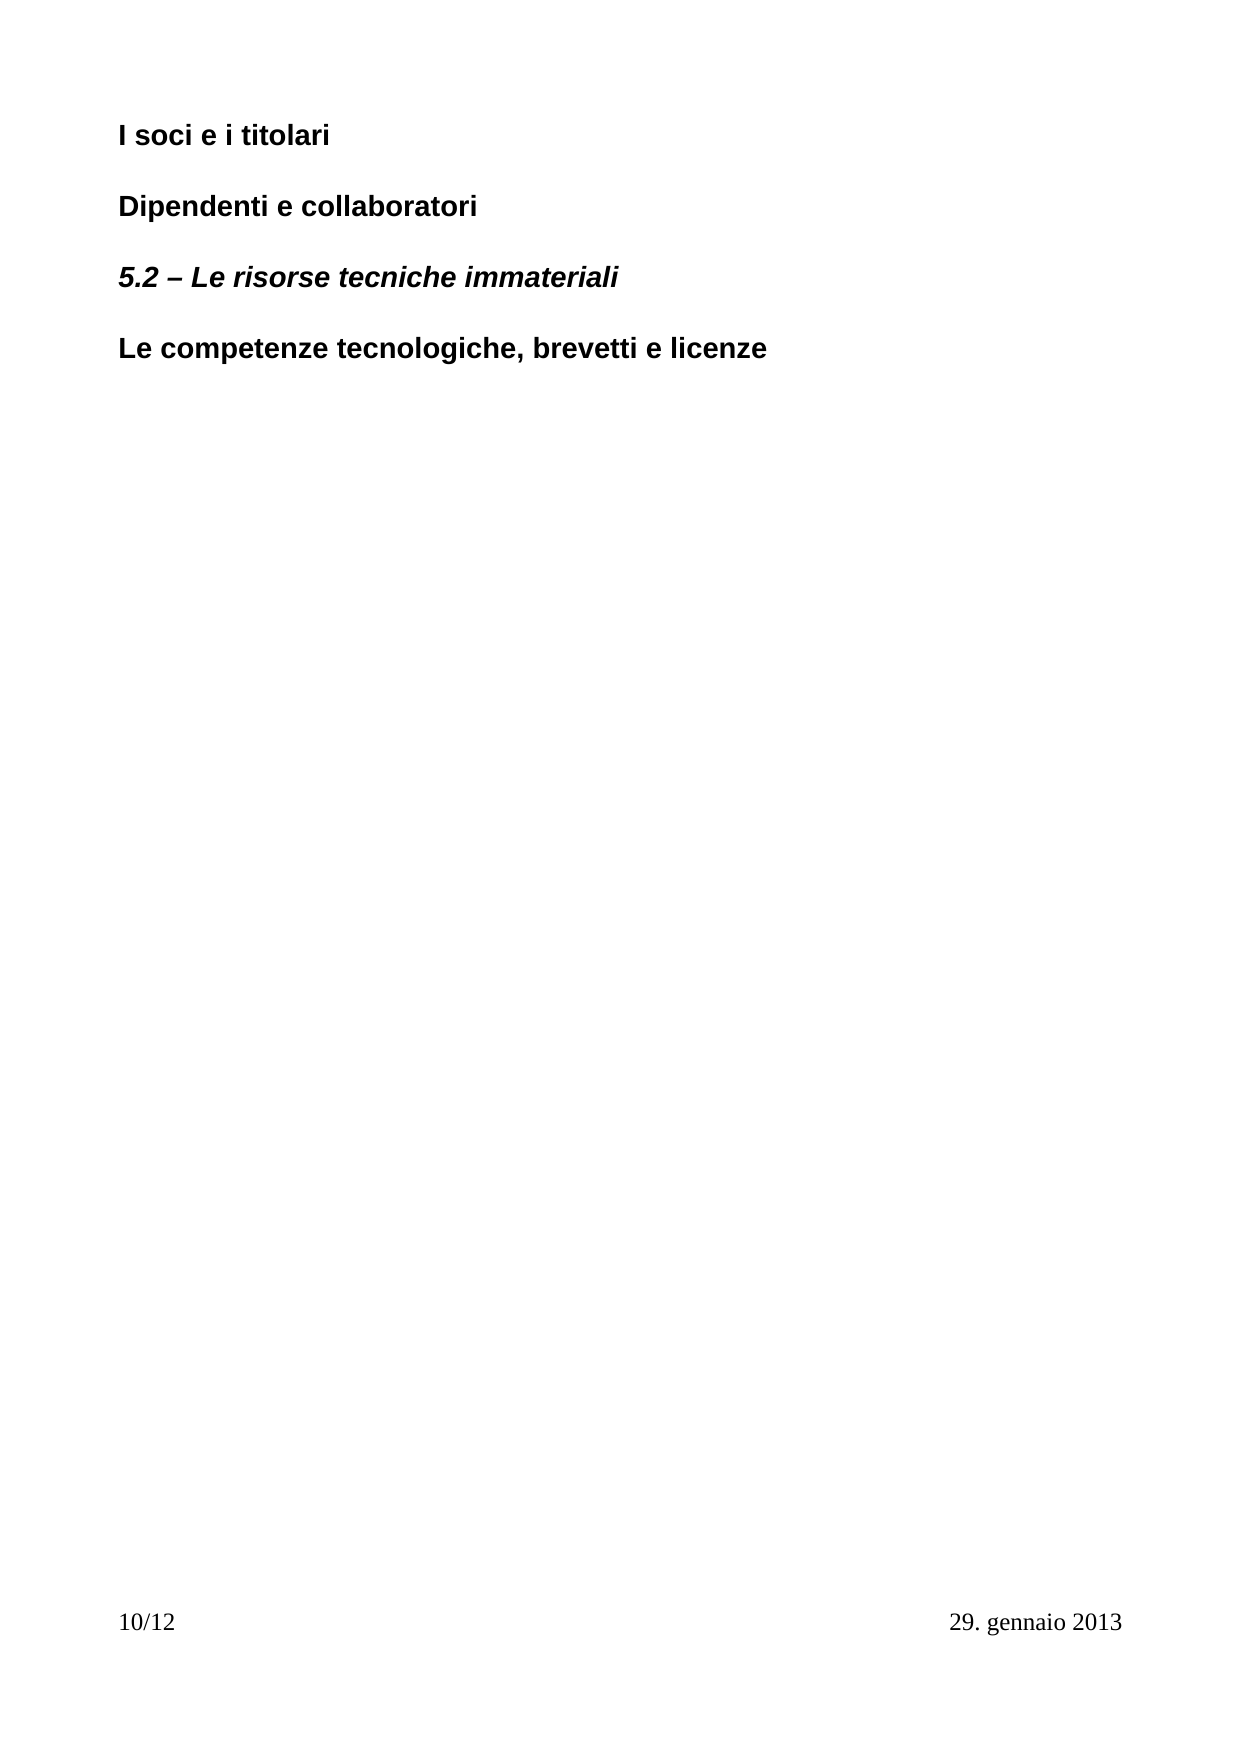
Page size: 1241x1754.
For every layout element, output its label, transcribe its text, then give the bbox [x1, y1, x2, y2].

subtitle Dipendenti e collaboratori [118, 189, 1122, 223]
subtitle I soci e i titolari [118, 118, 1122, 152]
subtitle 5.2 – Le risorse tecniche immateriali [118, 260, 1122, 294]
subtitle Le competenze tecnologiche, brevetti e licenze [118, 331, 1122, 365]
